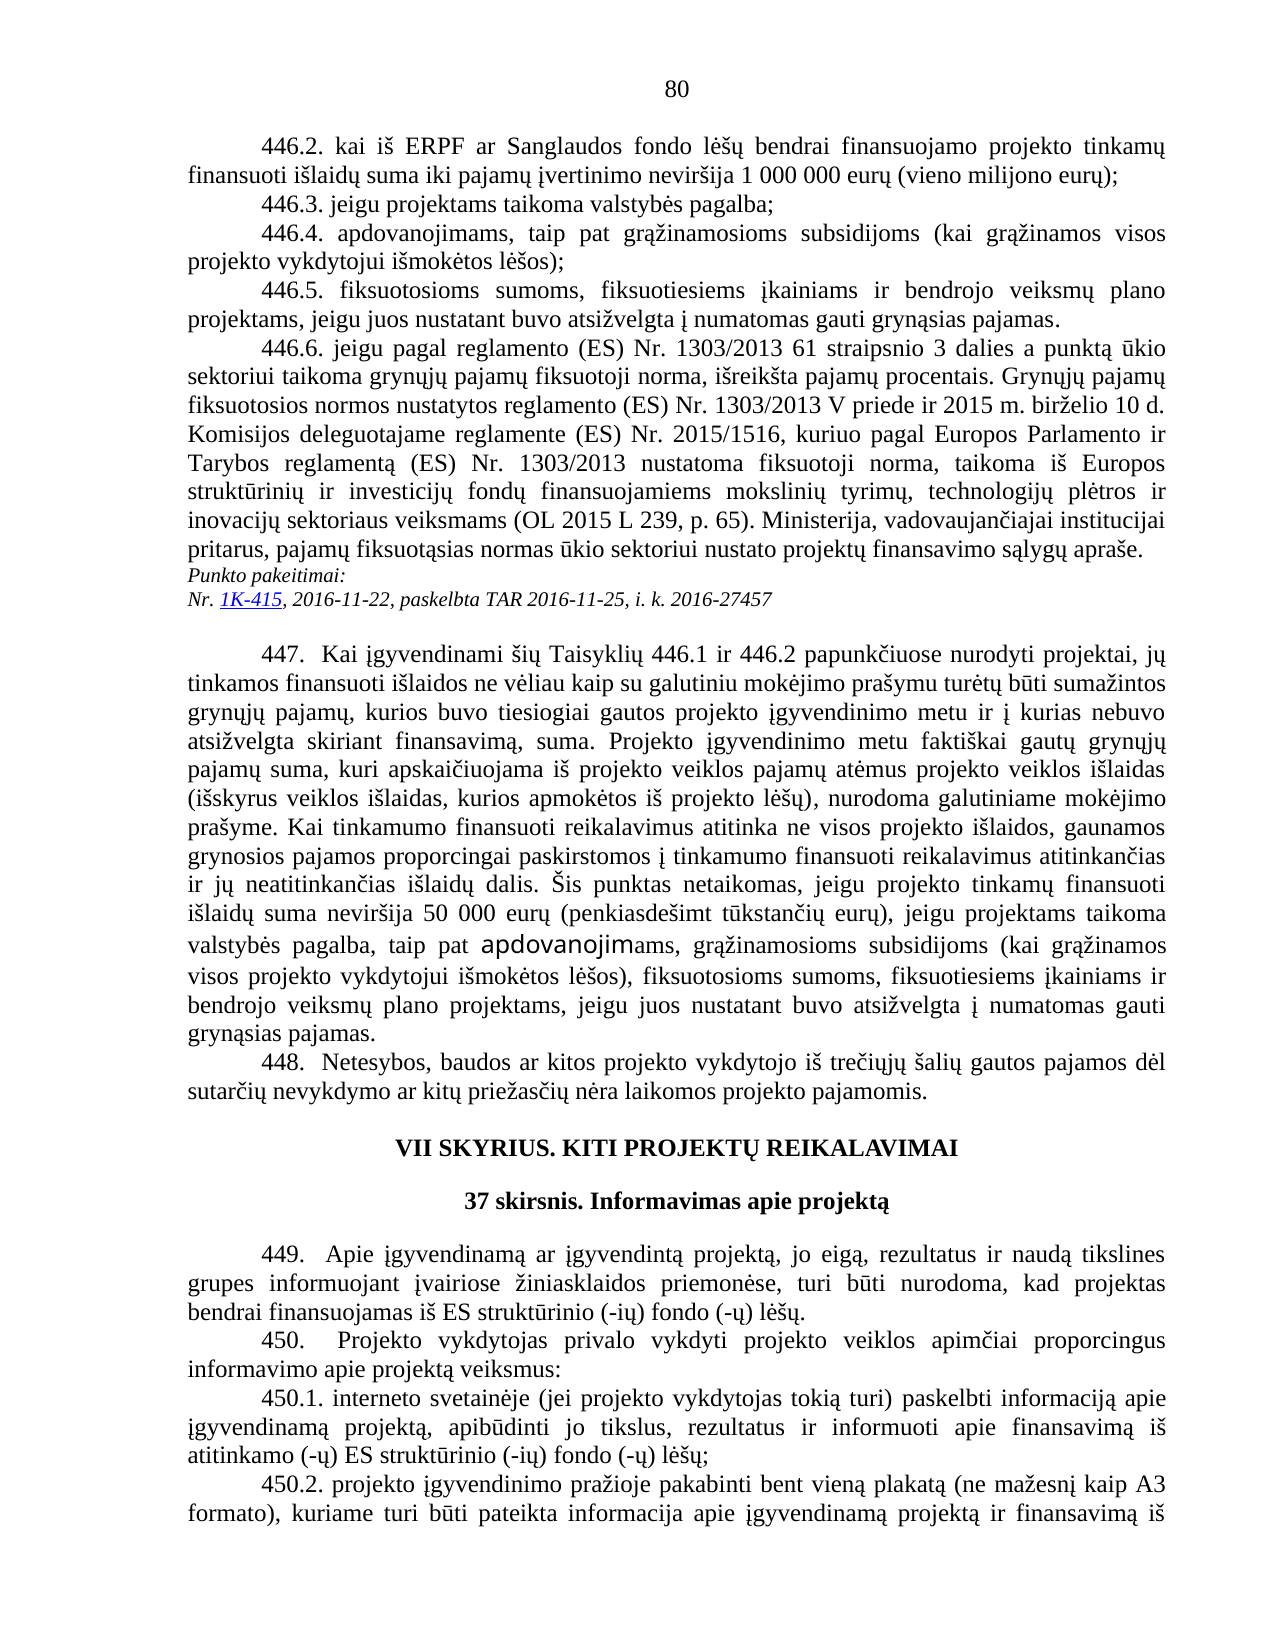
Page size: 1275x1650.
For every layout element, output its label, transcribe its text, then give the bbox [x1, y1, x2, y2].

text 446.6. jeigu pagal reglamento (ES) Nr. 1303/2013 61 straipsnio 3 dalies a punktą ūkio sektoriui taikoma grynųjų pajamų fiksuotoji norma, išreikšta pajamų procentais. Grynųjų pajamų fiksuotosios normos nustatytos reglamento (ES) Nr. 1303/2013 V priede ir 2015 m. birželio 10 d. Komisijos deleguotajame reglamente (ES) Nr. 2015/1516, kuriuo pagal Europos Parlamento ir Tarybos reglamentą (ES) Nr. 1303/2013 nustatoma fiksuotoji norma, taikoma iš Europos struktūrinių ir investicijų fondų finansuojamiems mokslinių tyrimų, technologijų plėtros ir inovacijų sektoriaus veiksmams (OL 2015 L 239, p. 65). Ministerija, vadovaujančiajai institucijai pritarus, pajamų fiksuotąsias normas ūkio sektoriui nustato projektų finansavimo sąlygų apraše. [187, 333, 1167, 563]
text 37 skirsnis. Informavimas apie projektą [246, 1186, 1107, 1215]
text 446.5. fiksuotosioms sumoms, fiksuotiesiems įkainiams ir bendrojo veiksmų plano projektams, jeigu juos nustatant buvo atsižvelgta į numatomas gauti grynąsias pajamas. [187, 275, 1167, 333]
text 446.2. kai iš ERPF ar Sanglaudos fondo lėšų bendrai finansuojamo projekto tinkamų finansuoti išlaidų suma iki pajamų įvertinimo neviršija 1 000 000 eurų (vieno milijono eurų); [187, 131, 1167, 189]
text 450.2. projekto įgyvendinimo pražioje pakabinti bent vieną plakatą (ne mažesnį kaip A3 formato), kuriame turi būti pateikta informacija apie įgyvendinamą projektą ir finansavimą iš [187, 1469, 1167, 1527]
text Nr. 1K-415, 2016-11-22, paskelbta TAR 2016-11-25, i. k. 2016-27457 [187, 587, 1167, 611]
text 450. Projekto vykdytojas privalo vykdyti projekto veiklos apimčiai proporcingus informavimo apie projektą veiksmus: [187, 1325, 1167, 1383]
text 446.3. jeigu projektams taikoma valstybės pagalba; [187, 189, 1167, 218]
text 448. Netesybos, baudos ar kitos projekto vykdytojo iš trečiųjų šalių gautos pajamos dėl sutarčių nevykdymo ar kitų priežasčių nėra laikomos projekto pajamomis. [187, 1047, 1167, 1105]
text 450.1. interneto svetainėje (jei projekto vykdytojas tokią turi) paskelbti informaciją apie įgyvendinamą projektą, apibūdinti jo tikslus, rezultatus ir informuoti apie finansavimą iš atitinkamo (-ų) ES struktūrinio (-ių) fondo (-ų) lėšų; [187, 1383, 1167, 1469]
text 447. Kai įgyvendinami šių Taisyklių 446.1 ir 446.2 papunkčiuose nurodyti projektai, jų tinkamos finansuoti išlaidos ne vėliau kaip su galutiniu mokėjimo prašymu turėtų būti sumažintos grynųjų pajamų, kurios buvo tiesiogiai gautos projekto įgyvendinimo metu ir į kurias nebuvo atsižvelgta skiriant finansavimą, suma. Projekto įgyvendinimo metu faktiškai gautų grynųjų pajamų suma, kuri apskaičiuojama iš projekto veiklos pajamų atėmus projekto veiklos išlaidas (išskyrus veiklos išlaidas, kurios apmokėtos iš projekto lėšų), nurodoma galutiniame mokėjimo prašyme. Kai tinkamumo finansuoti reikalavimus atitinka ne visos projekto išlaidos, gaunamos grynosios pajamos proporcingai paskirstomos į tinkamumo finansuoti reikalavimus atitinkančias ir jų neatitinkančias išlaidų dalis. Šis punktas netaikomas, jeigu projekto tinkamų finansuoti išlaidų suma neviršija 50 000 eurų (penkiasdešimt tūkstančių eurų), jeigu projektams taikoma valstybės pagalba, taip pat apdovanojimams, grąžinamosioms subsidijoms (kai grąžinamos visos projekto vykdytojui išmokėtos lėšos), fiksuotosioms sumoms, fiksuotiesiems įkainiams ir bendrojo veiksmų plano projektams, jeigu juos nustatant buvo atsižvelgta į numatomas gauti grynąsias pajamas. [187, 639, 1167, 1047]
text 449. Apie įgyvendinamą ar įgyvendintą projektą, jo eigą, rezultatus ir naudą tikslines grupes informuojant įvairiose žiniasklaidos priemonėse, turi būti nurodoma, kad projektas bendrai finansuojamas iš ES struktūrinio (-ių) fondo (-ų) lėšų. [187, 1239, 1167, 1325]
text 446.4. apdovanojimams, taip pat grąžinamosioms subsidijoms (kai grąžinamos visos projekto vykdytojui išmokėtos lėšos); [187, 218, 1167, 275]
text Punkto pakeitimai: [187, 563, 1167, 587]
text VII SKYRIUS. KITI PROJEKTŲ REIKALAVIMAI [246, 1133, 1107, 1162]
